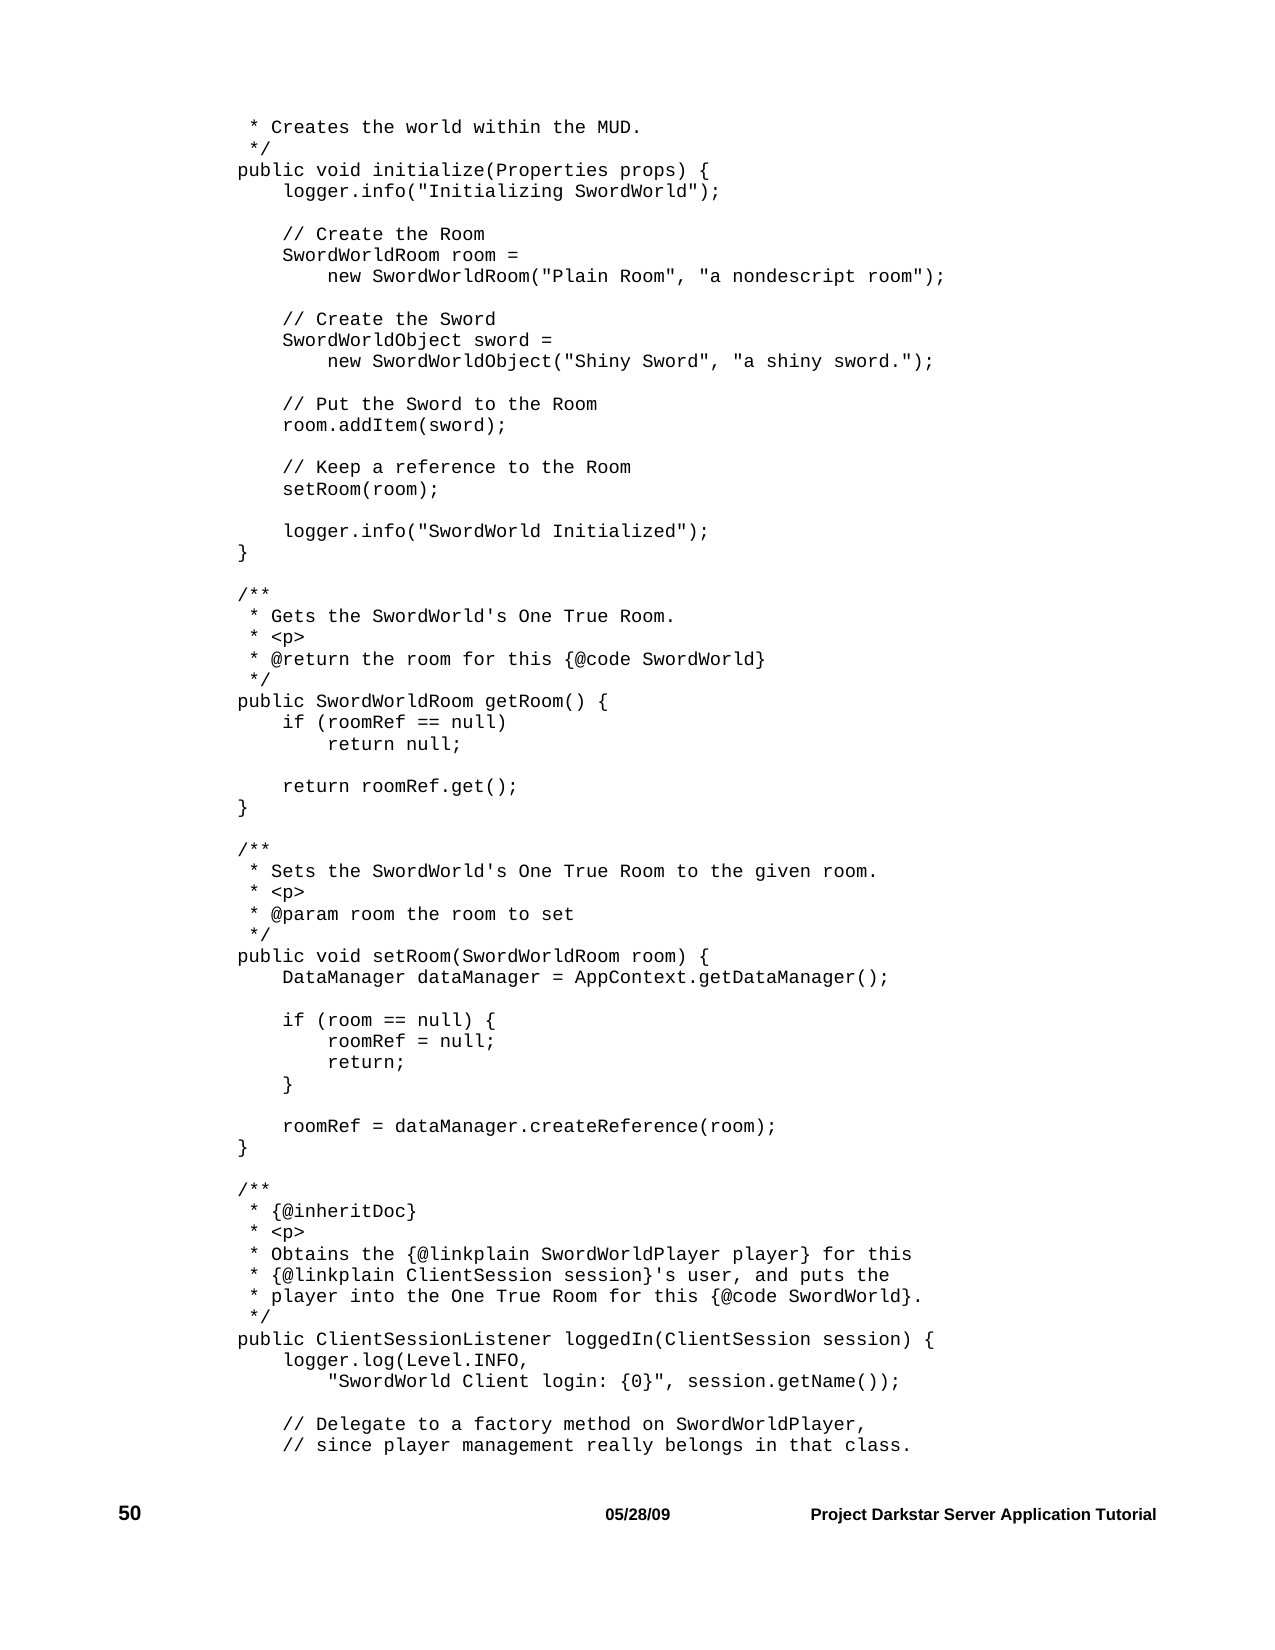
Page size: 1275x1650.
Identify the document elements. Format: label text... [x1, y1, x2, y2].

text * player into the One True Room for this {@code SwordWorld}. [192, 1287, 1098, 1308]
text */ [192, 139, 1098, 161]
text logger.log(Level.INFO, [192, 1351, 1098, 1372]
text * <p> [192, 883, 1098, 904]
text SwordWorldObject sword = [192, 331, 1098, 352]
text */ [192, 1308, 1098, 1329]
text // Keep a reference to the Room [192, 458, 1098, 479]
text } [192, 798, 1098, 819]
text // Create the Room [192, 224, 1098, 246]
text * @param room the room to set [192, 904, 1098, 926]
text public void initialize(Properties props) { [192, 161, 1098, 182]
text return; [192, 1053, 1098, 1074]
text * {@linkplain ClientSession session}'s user, and puts the [192, 1266, 1098, 1287]
text // Create the Sword [192, 309, 1098, 331]
text new SwordWorldRoom("Plain Room", "a nondescript room"); [192, 267, 1098, 288]
text * Sets the SwordWorld's One True Room to the given room. [192, 862, 1098, 883]
text * Gets the SwordWorld's One True Room. [192, 607, 1098, 628]
text logger.info("SwordWorld Initialized"); [192, 522, 1098, 543]
text } [192, 1074, 1098, 1096]
text /** [192, 1181, 1098, 1202]
text */ [192, 671, 1098, 692]
text return null; [192, 734, 1098, 756]
text * @return the room for this {@code SwordWorld} [192, 649, 1098, 671]
text if (room == null) { [192, 1011, 1098, 1032]
text * Obtains the {@linkplain SwordWorldPlayer player} for this [192, 1244, 1098, 1266]
text */ [192, 926, 1098, 947]
text /** [192, 841, 1098, 862]
text * <p> [192, 1223, 1098, 1244]
text new SwordWorldObject("Shiny Sword", "a shiny sword."); [192, 352, 1098, 373]
text * {@inheritDoc} [192, 1202, 1098, 1223]
text DataManager dataManager = AppContext.getDataManager(); [192, 968, 1098, 989]
text SwordWorldRoom room = [192, 246, 1098, 267]
text roomRef = null; [192, 1032, 1098, 1053]
text } [192, 543, 1098, 564]
text if (roomRef == null) [192, 713, 1098, 734]
text * Creates the world within the MUD. [192, 118, 1098, 139]
text // Put the Sword to the Room [192, 394, 1098, 416]
text room.addItem(sword); [192, 416, 1098, 437]
text /** [192, 586, 1098, 607]
text roomRef = dataManager.createReference(room); [192, 1117, 1098, 1138]
text "SwordWorld Client login: {0}", session.getName()); [192, 1372, 1098, 1393]
text setRoom(room); [192, 479, 1098, 501]
text public ClientSessionListener loggedIn(ClientSession session) { [192, 1329, 1098, 1351]
text * <p> [192, 628, 1098, 649]
text } [192, 1138, 1098, 1159]
text // since player management really belongs in that class. [192, 1436, 1098, 1457]
text // Delegate to a factory method on SwordWorldPlayer, [192, 1414, 1098, 1436]
text public void setRoom(SwordWorldRoom room) { [192, 947, 1098, 968]
text public SwordWorldRoom getRoom() { [192, 692, 1098, 713]
text return roomRef.get(); [192, 777, 1098, 798]
text logger.info("Initializing SwordWorld"); [192, 182, 1098, 203]
